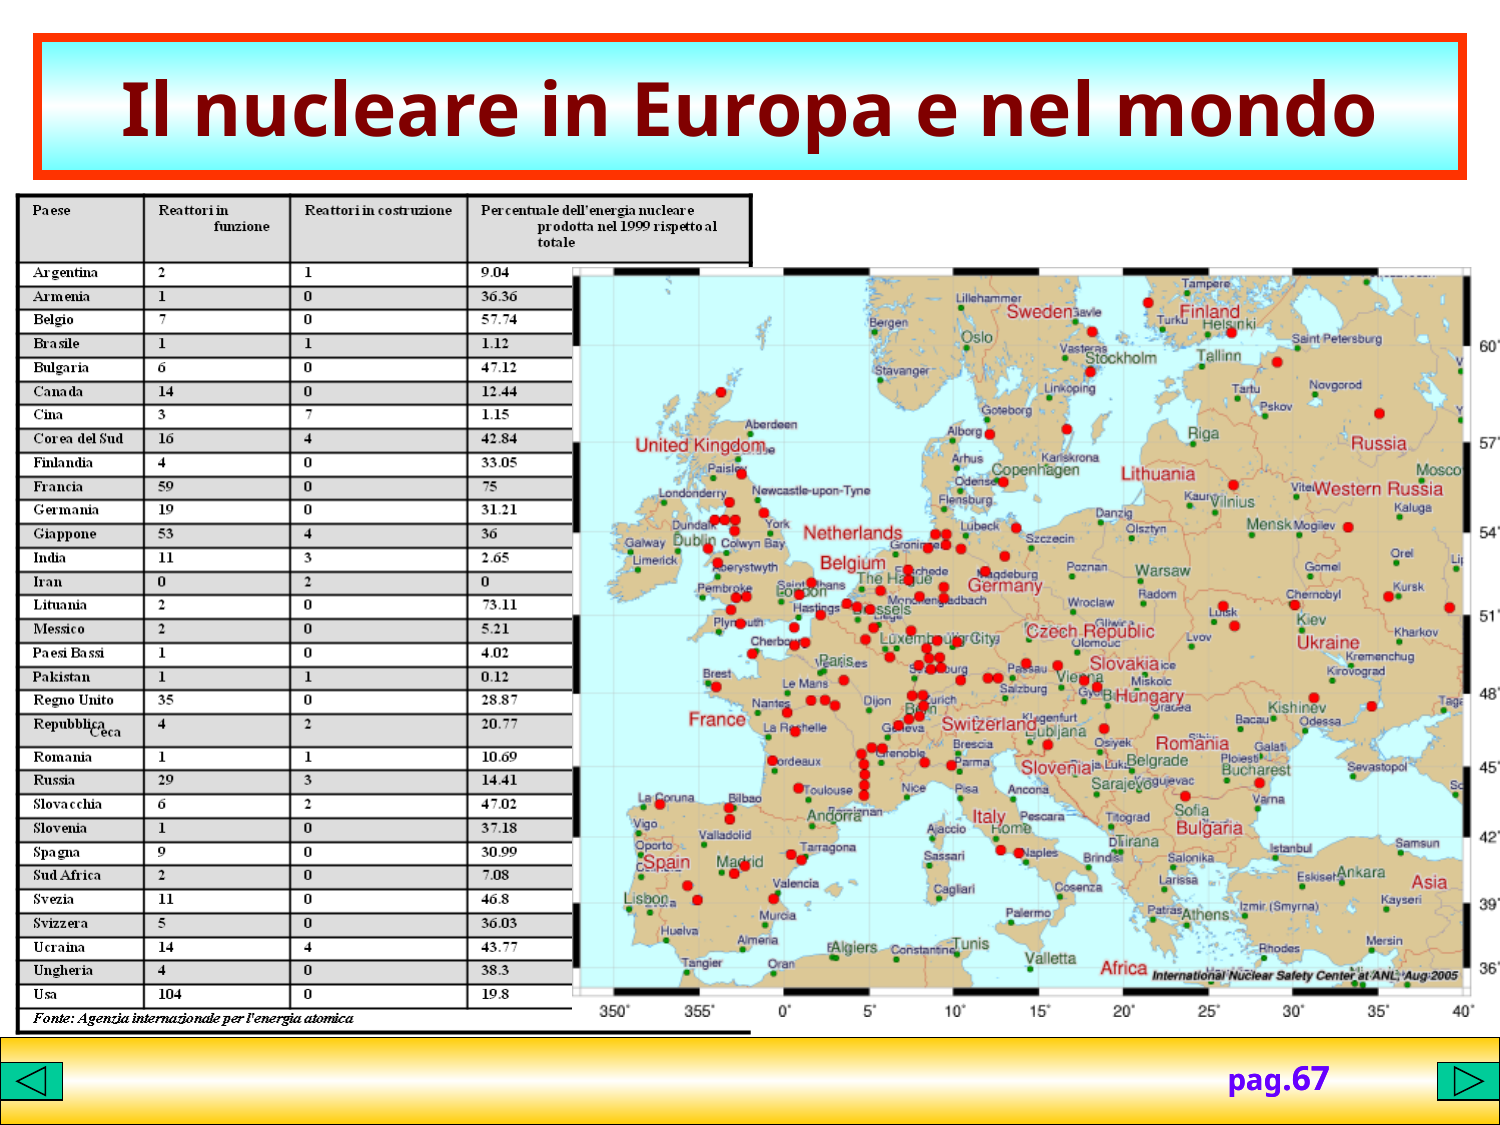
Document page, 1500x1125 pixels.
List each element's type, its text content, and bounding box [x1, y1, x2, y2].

text_box pag.<number> [1212, 1050, 1413, 1125]
title Il nucleare in Europa e nel mondo [37, 37, 1463, 175]
picture [6, 183, 1500, 1045]
